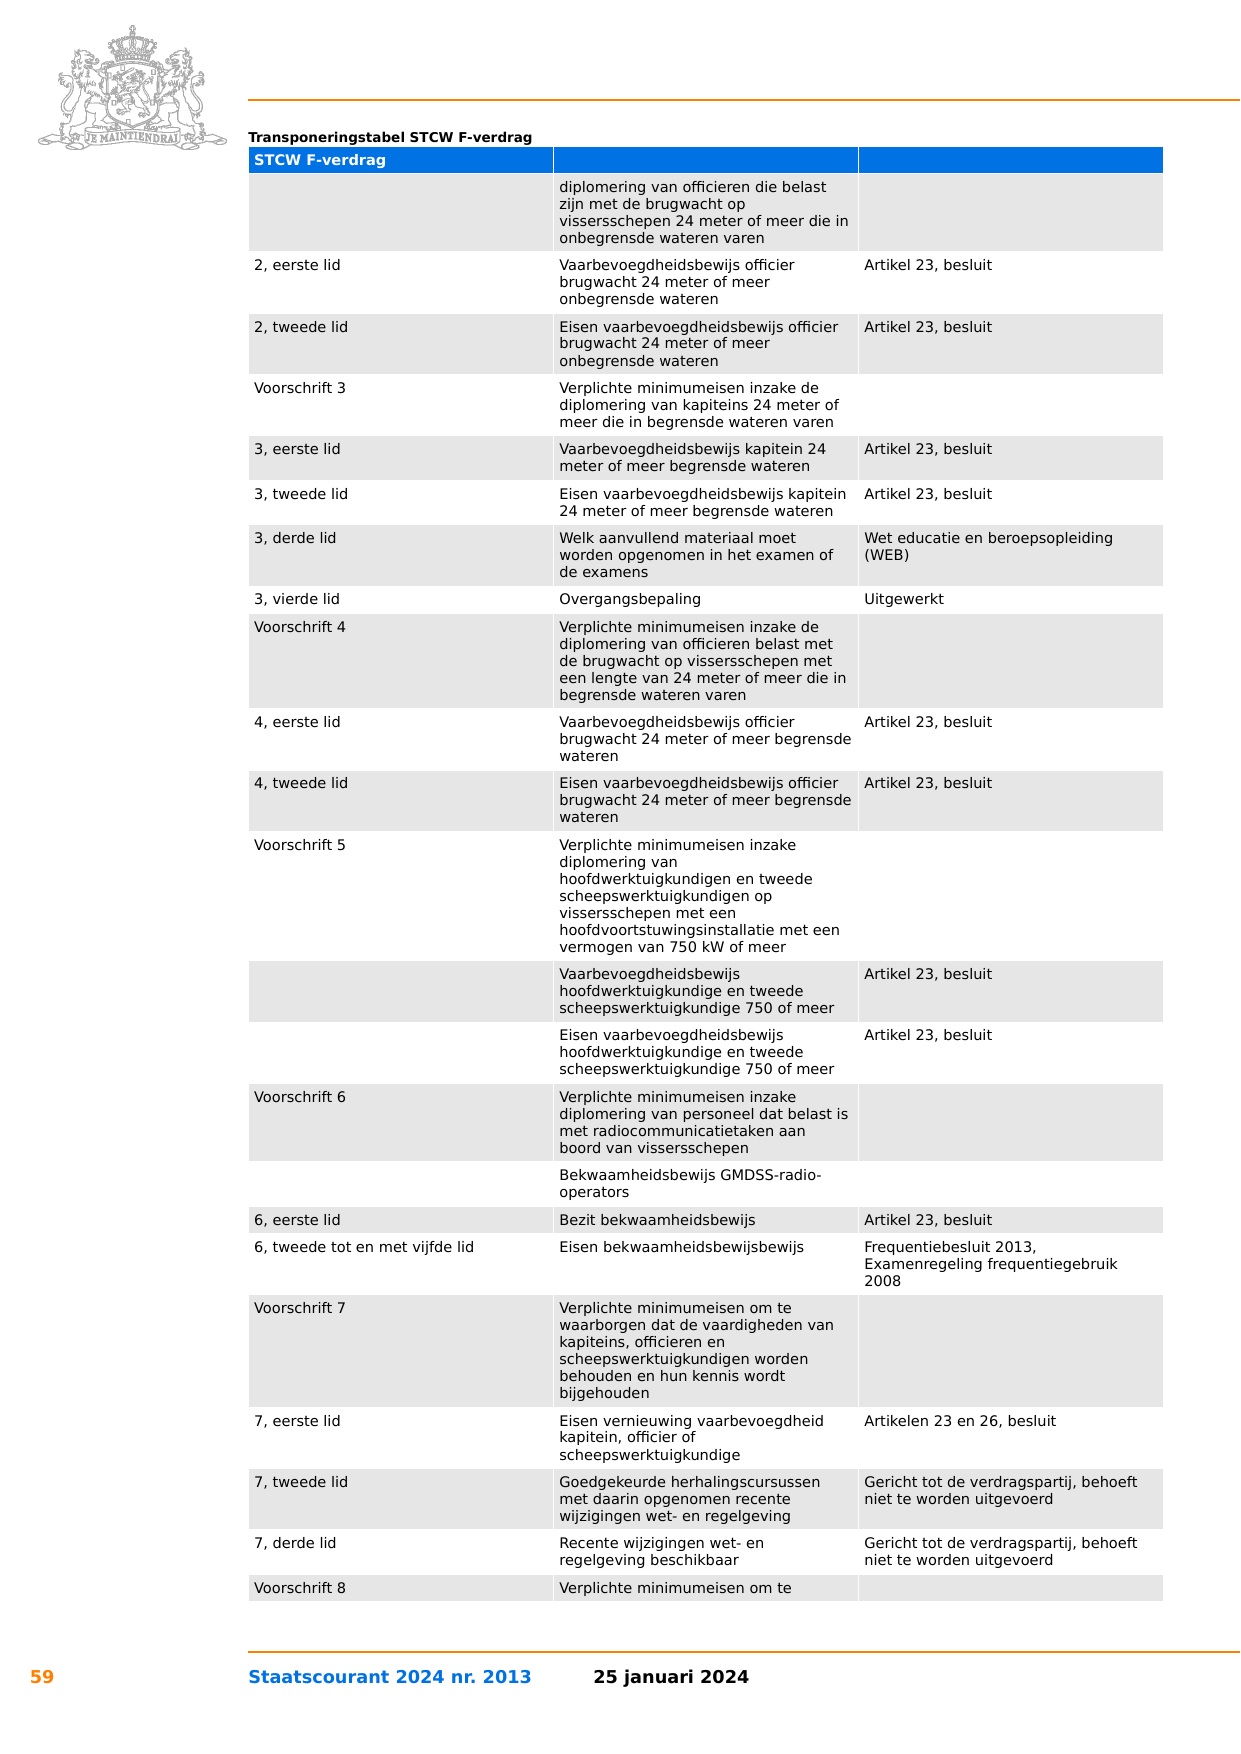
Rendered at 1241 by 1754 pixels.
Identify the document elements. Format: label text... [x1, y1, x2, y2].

table_cell 2, tweede lid [249, 314, 553, 374]
picture [38, 25, 227, 150]
table_cell Verplichte minimumeisen inzake de diplomering van officieren belast met de brugwacht op vissersschepen met een lengte van 24 meter of meer die in begrensde wateren varen [554, 614, 858, 708]
table_cell Frequentiebesluit 2013, Examenregeling frequentiegebruik 2008 [859, 1234, 1163, 1294]
table_cell 2, eerste lid [249, 253, 553, 313]
table_cell Eisen vaarbevoegdheidsbewijs kapitein 24 meter of meer begrensde wateren [554, 481, 858, 524]
table_cell [859, 147, 1163, 173]
table_cell Eisen vernieuwing vaarbevoegdheid kapitein, officier of scheepswerktuigkundige [554, 1408, 858, 1468]
table_cell Vaarbevoegdheidsbewijs kapitein 24 meter of meer begrensde wateren [554, 436, 858, 480]
table_cell Voorschrift 7 [249, 1295, 553, 1407]
table_cell [249, 961, 553, 1022]
table_cell [859, 375, 1163, 435]
table_cell Overgangsbepaling [554, 587, 858, 613]
table_cell Verplichte minimumeisen om te waarborgen dat de vaardigheden van kapiteins, officieren en scheepswerktuigkundigen worden behouden en hun kennis wordt bijgehouden [554, 1295, 858, 1407]
table_cell Artikel 23, besluit [859, 771, 1163, 831]
table_cell Gericht tot de verdragspartij, behoeft niet te worden uitgevoerd [859, 1469, 1163, 1529]
table_cell Voorschrift 8 [249, 1575, 553, 1601]
table_cell STCW F-verdrag [249, 147, 553, 173]
table_cell Verplichte minimumeisen inzake diplomering van personeel dat belast is met radiocommunicatietaken aan boord van vissersschepen [554, 1084, 858, 1161]
table_cell Eisen vaarbevoegdheidsbewijs hoofdwerktuigkundige en tweede scheepswerktuigkundige 750 of meer [554, 1023, 858, 1083]
table_cell [859, 1575, 1163, 1601]
table_cell Artikel 23, besluit [859, 961, 1163, 1022]
table_cell 4, tweede lid [249, 771, 553, 831]
table_cell Eisen vaarbevoegdheidsbewijs officier brugwacht 24 meter of meer begrensde wateren [554, 771, 858, 831]
table_cell [859, 174, 1163, 251]
table_cell Vaarbevoegdheidsbewijs officier brugwacht 24 meter of meer onbegrensde wateren [554, 253, 858, 313]
table_cell Voorschrift 5 [249, 832, 553, 960]
table_cell Verplichte minimumeisen om te [554, 1575, 858, 1601]
table_cell 3, eerste lid [249, 436, 553, 480]
table_cell Artikel 23, besluit [859, 1023, 1163, 1083]
table_cell Bezit bekwaamheidsbewijs [554, 1207, 858, 1233]
table_cell 3, tweede lid [249, 481, 553, 524]
table_cell Gericht tot de verdragspartij, behoeft niet te worden uitgevoerd [859, 1530, 1163, 1574]
table_cell [859, 1162, 1163, 1206]
table_cell [859, 832, 1163, 960]
table_cell [859, 614, 1163, 708]
table_cell 3, vierde lid [249, 587, 553, 613]
table_cell 7, tweede lid [249, 1469, 553, 1529]
table_cell Voorschrift 3 [249, 375, 553, 435]
table_cell [249, 1023, 553, 1083]
table_cell [859, 1084, 1163, 1161]
table_cell 6, eerste lid [249, 1207, 553, 1233]
table_cell 7, derde lid [249, 1530, 553, 1574]
table_cell Wet educatie en beroepsopleiding (WEB) [859, 525, 1163, 586]
table_header Transponeringstabel STCW F-verdrag [248, 130, 1163, 146]
table_cell Welk aanvullend materiaal moet worden opgenomen in het examen of de examens [554, 525, 858, 586]
table_cell 7, eerste lid [249, 1408, 553, 1468]
table_cell 3, derde lid [249, 525, 553, 586]
table_cell Bekwaamheidsbewijs GMDSS-radio-operators [554, 1162, 858, 1206]
table_cell Artikel 23, besluit [859, 314, 1163, 374]
table_cell Artikel 23, besluit [859, 481, 1163, 524]
table_cell Eisen vaarbevoegdheidsbewijs officier brugwacht 24 meter of meer onbegrensde wateren [554, 314, 858, 374]
table_cell [249, 1162, 553, 1206]
table_cell Uitgewerkt [859, 587, 1163, 613]
table_cell [554, 147, 858, 173]
table_cell 4, eerste lid [249, 709, 553, 769]
table_cell Goedgekeurde herhalingscursussen met daarin opgenomen recente wijzigingen wet- en regelgeving [554, 1469, 858, 1529]
table_cell Vaarbevoegdheidsbewijs hoofdwerktuigkundige en tweede scheepswerktuigkundige 750 of meer [554, 961, 858, 1022]
table_cell [859, 1295, 1163, 1407]
table_cell [249, 174, 553, 251]
table_cell Voorschrift 6 [249, 1084, 553, 1161]
table_cell Artikelen 23 en 26, besluit [859, 1408, 1163, 1468]
table_cell Artikel 23, besluit [859, 709, 1163, 769]
table_cell Verplichte minimumeisen inzake de diplomering van kapiteins 24 meter of meer die in begrensde wateren varen [554, 375, 858, 435]
table_cell Vaarbevoegdheidsbewijs officier brugwacht 24 meter of meer begrensde wateren [554, 709, 858, 769]
table_cell Artikel 23, besluit [859, 253, 1163, 313]
table_cell Voorschrift 4 [249, 614, 553, 708]
table_cell Eisen bekwaamheidsbewijsbewijs [554, 1234, 858, 1294]
table_cell 6, tweede tot en met vijfde lid [249, 1234, 553, 1294]
table_cell Recente wijzigingen wet- en regelgeving beschikbaar [554, 1530, 858, 1574]
table_cell Artikel 23, besluit [859, 436, 1163, 480]
table_cell Artikel 23, besluit [859, 1207, 1163, 1233]
table_cell diplomering van officieren die belast zijn met de brugwacht op vissersschepen 24 meter of meer die in onbegrensde wateren varen [554, 174, 858, 251]
table_cell Verplichte minimumeisen inzake diplomering van hoofdwerktuigkundigen en tweede scheepswerktuigkundigen op vissersschepen met een hoofdvoortstuwingsinstallatie met een vermogen van 750 kW of meer [554, 832, 858, 960]
